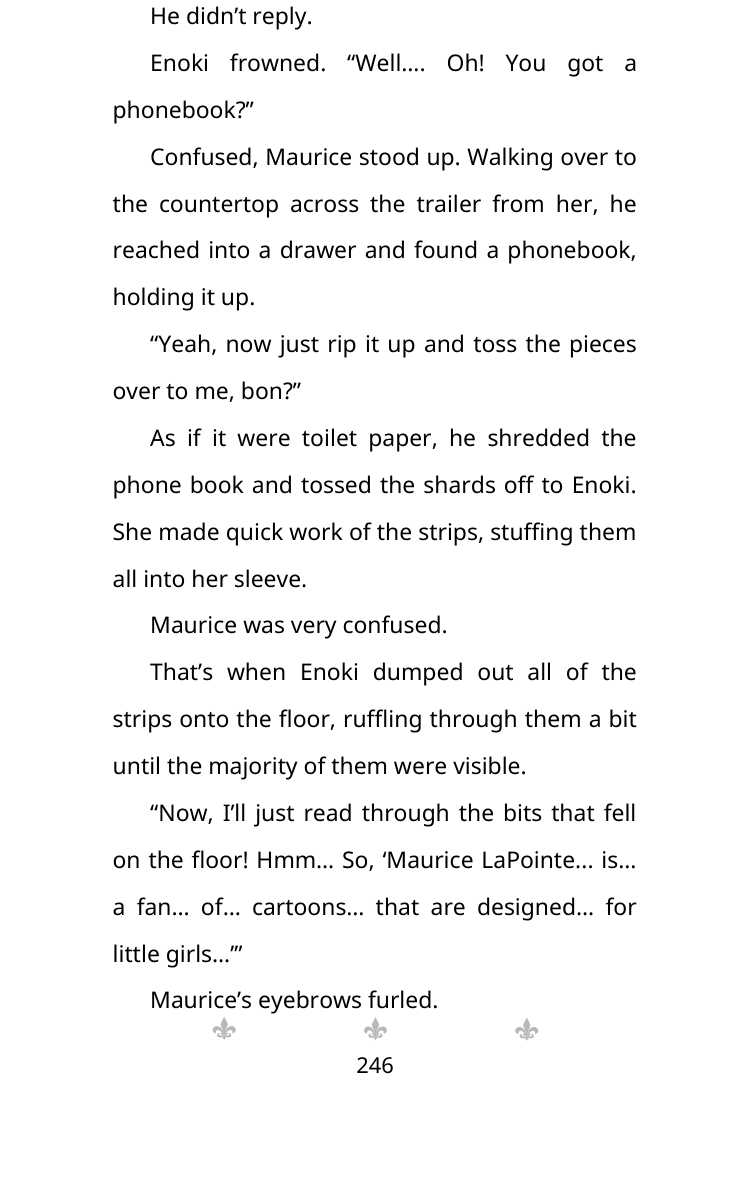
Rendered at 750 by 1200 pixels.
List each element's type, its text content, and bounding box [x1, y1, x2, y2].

text He didn’t reply. [112, 0, 637, 31]
text “Now, I’ll just read through the bits that fell on the floor! Hmm… So, ‘Maurice LaPointe... is… a fan… of… cartoons… that are designed… for little girls…’” [112, 797, 637, 969]
text Maurice was very confused. [112, 609, 637, 641]
text “Yeah, now just rip it up and toss the pieces over to me, bon?” [112, 328, 637, 406]
text As if it were toilet paper, he shredded the phone book and tossed the shards off to Enoki. She made quick work of the strips, stuffing them all into her sleeve. [112, 422, 637, 594]
text Maurice’s eyebrows furled. [112, 984, 637, 1016]
text Confused, Maurice stood up. Walking over to the countertop across the trailer from her, he reached into a drawer and found a phonebook, holding it up. [112, 141, 637, 312]
text That’s when Enoki dumped out all of the strips onto the floor, ruffling through them a bit until the majority of them were visible. [112, 656, 637, 781]
text Enoki frowned. “Well…. Oh! You got a phonebook?” [112, 47, 637, 125]
